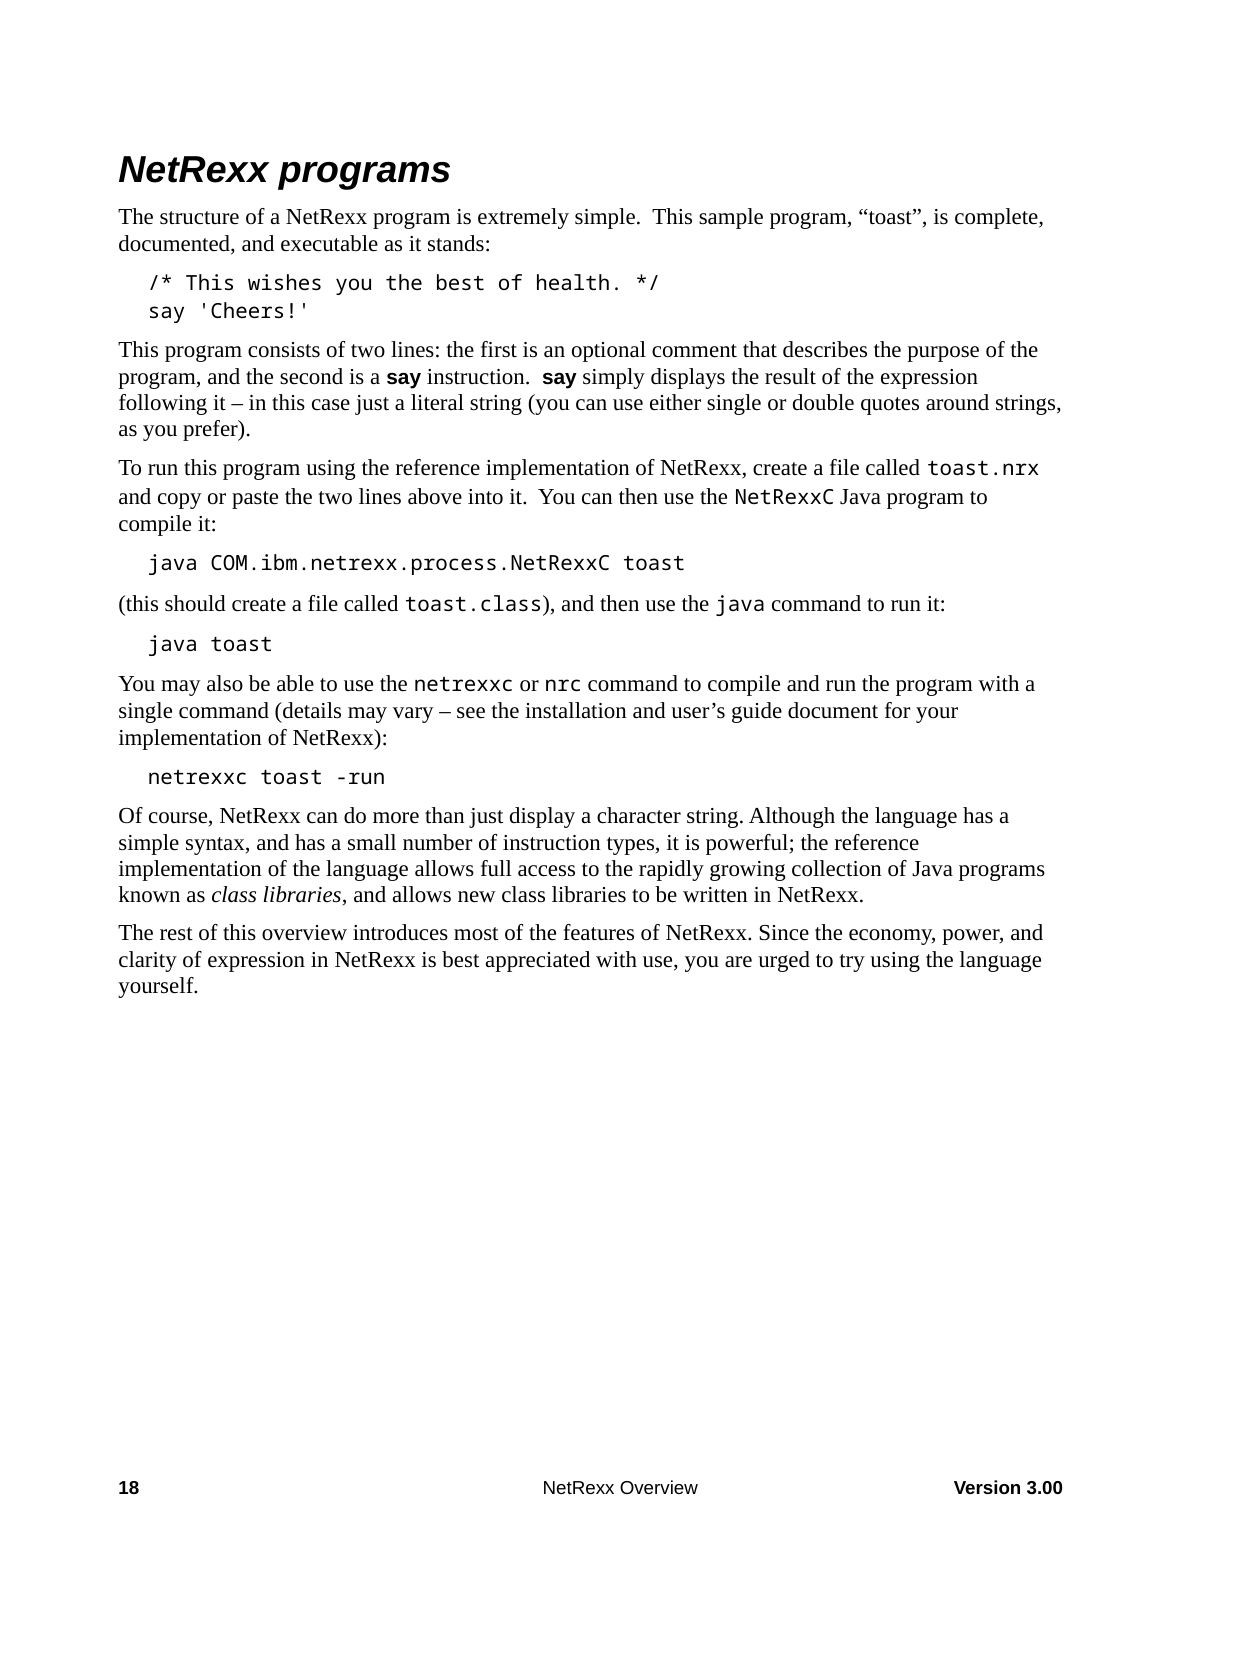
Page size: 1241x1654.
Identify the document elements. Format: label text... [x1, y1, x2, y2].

text (this should create a file called toast.class), and then use the java command to run it: [118, 589, 1063, 617]
text The rest of this overview introduces most of the features of NetRexx. Since the economy, power, and clarity of expression in NetRexx is best appreciated with use, you are urged to try using the language yourself. [118, 919, 1063, 998]
text java COM.ibm.netrexx.process.NetRexxC toast [148, 548, 1063, 577]
text /* This wishes you the best of health. */ say 'Cheers!' [148, 268, 1063, 324]
text java toast [148, 629, 1063, 657]
text You may also be able to use the netrexxc or nrc command to compile and run the program with a single command (details may vary – see the installation and user’s guide document for your implementation of NetRexx): [118, 669, 1063, 750]
text To run this program using the reference implementation of NetRexx, create a file called toast.nrx and copy or paste the two lines above into it. You can then use the NetRexxC Java program to compile it: [118, 453, 1063, 537]
text This program consists of two lines: the first is an optional comment that describes the purpose of the program, and the second is a say instruction. say simply displays the result of the expression following it – in this case just a literal string (you can use either single or double quotes around strings, as you prefer). [118, 336, 1063, 442]
text The structure of a NetRexx program is extremely simple. This sample program, “toast”, is complete, documented, and executable as it stands: [118, 203, 1063, 256]
subtitle NetRexx programs [118, 148, 1063, 191]
text Of course, NetRexx can do more than just display a character string. Although the language has a simple syntax, and has a small number of instruction types, it is powerful; the reference implementation of the language allows full access to the rapidly growing collection of Java programs known as class libraries, and allows new class libraries to be written in NetRexx. [118, 802, 1063, 908]
text netrexxc toast -run [148, 762, 1063, 791]
